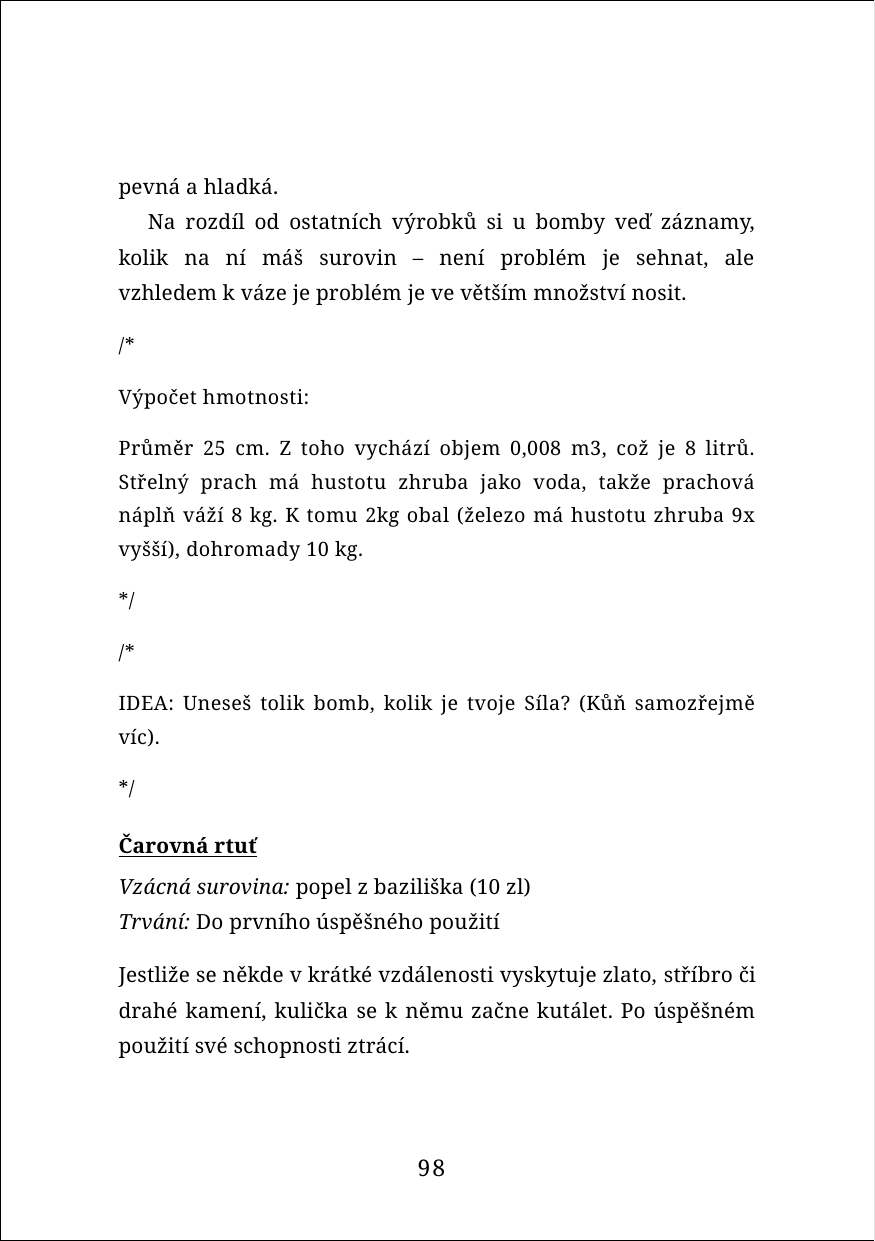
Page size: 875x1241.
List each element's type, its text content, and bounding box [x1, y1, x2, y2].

text Jestliže se někde v krátké vzdálenosti vyskytuje zlato, stříbro či drahé kamení, kulička se k němu začne kutálet. Po úspěšném použití své schopnosti ztrácí. [118, 961, 756, 1060]
subtitle Čarovná rtuť [118, 832, 756, 860]
text IDEA: Uneseš tolik bomb, kolik je tvoje Síla? (Kůň samozřejmě víc). [118, 689, 756, 750]
text Průměr 25 cm. Z toho vychází objem 0,008 m3, což je 8 litrů. Střelný prach má hustotu zhruba jako voda, takže prachová náplň váží 8 kg. K tomu 2kg obal (železo má hustotu zhruba 9x vyšší), dohromady 10 kg. [118, 434, 756, 562]
text pevná a hladká. Na rozdíl od ostatních výrobků si u bomby veď záznamy, kolik na ní máš surovin – není problém je sehnat, ale vzhledem k váze je problém je ve větším množství nosit. [118, 172, 756, 307]
text */ [118, 587, 756, 613]
text Vzácná surovina: popel z baziliška (10 zl) Trvání: Do prvního úspěšného použití [118, 872, 756, 936]
text */ [118, 774, 756, 801]
text /* [118, 332, 756, 358]
text Výpočet hmotnosti: [118, 383, 756, 410]
text /* [118, 638, 756, 665]
